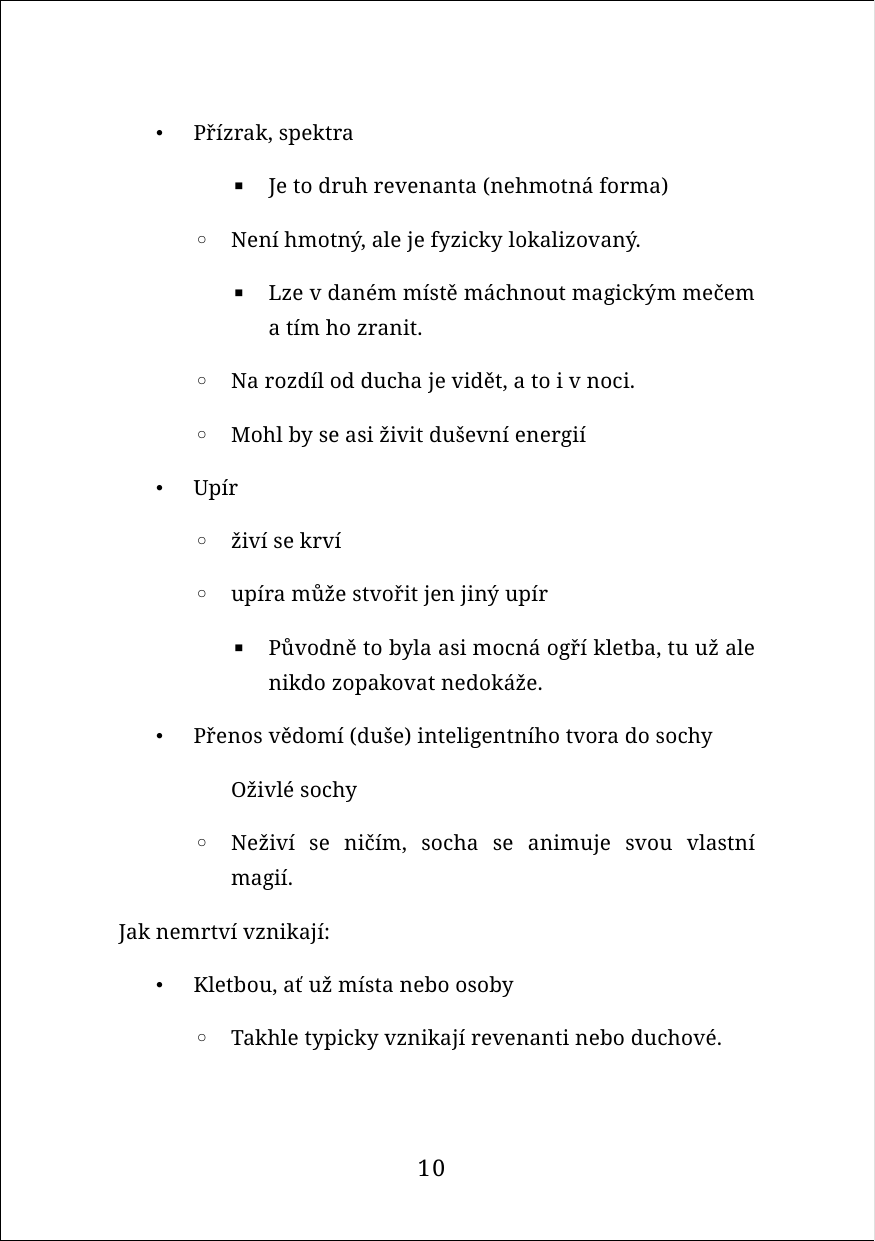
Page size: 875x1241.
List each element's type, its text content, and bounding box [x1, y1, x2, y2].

list Není hmotný, ale je fyzicky lokalizovaný. [193, 225, 756, 253]
list Původně to byla asi mocná ogří kletba, tu už ale nikdo zopakovat nedokáže. [231, 633, 756, 697]
list Takhle typicky vznikají revenanti nebo duchové. [193, 1023, 756, 1052]
list Lze v daném místě máchnout magickým mečem a tím ho zranit. [231, 278, 756, 342]
list Upír [156, 473, 756, 502]
list Neživí se ničím, socha se animuje svou vlastní magií. [193, 828, 756, 892]
list upíra může stvořit jen jiný upír [193, 579, 756, 608]
text Jak nemrtví vznikají: [118, 917, 756, 945]
list Přízrak, spektra [156, 118, 756, 147]
list Kletbou, ať už místa nebo osoby [156, 970, 756, 998]
list živí se krví [193, 526, 756, 555]
list Přenos vědomí (duše) inteligentního tvora do sochy [156, 722, 756, 750]
list Oživlé sochy [193, 775, 756, 803]
list Mohl by se asi živit duševní energií [193, 420, 756, 448]
list Na rozdíl od ducha je vidět, a to i v noci. [193, 367, 756, 395]
list Je to druh revenanta (nehmotná forma) [231, 171, 756, 200]
